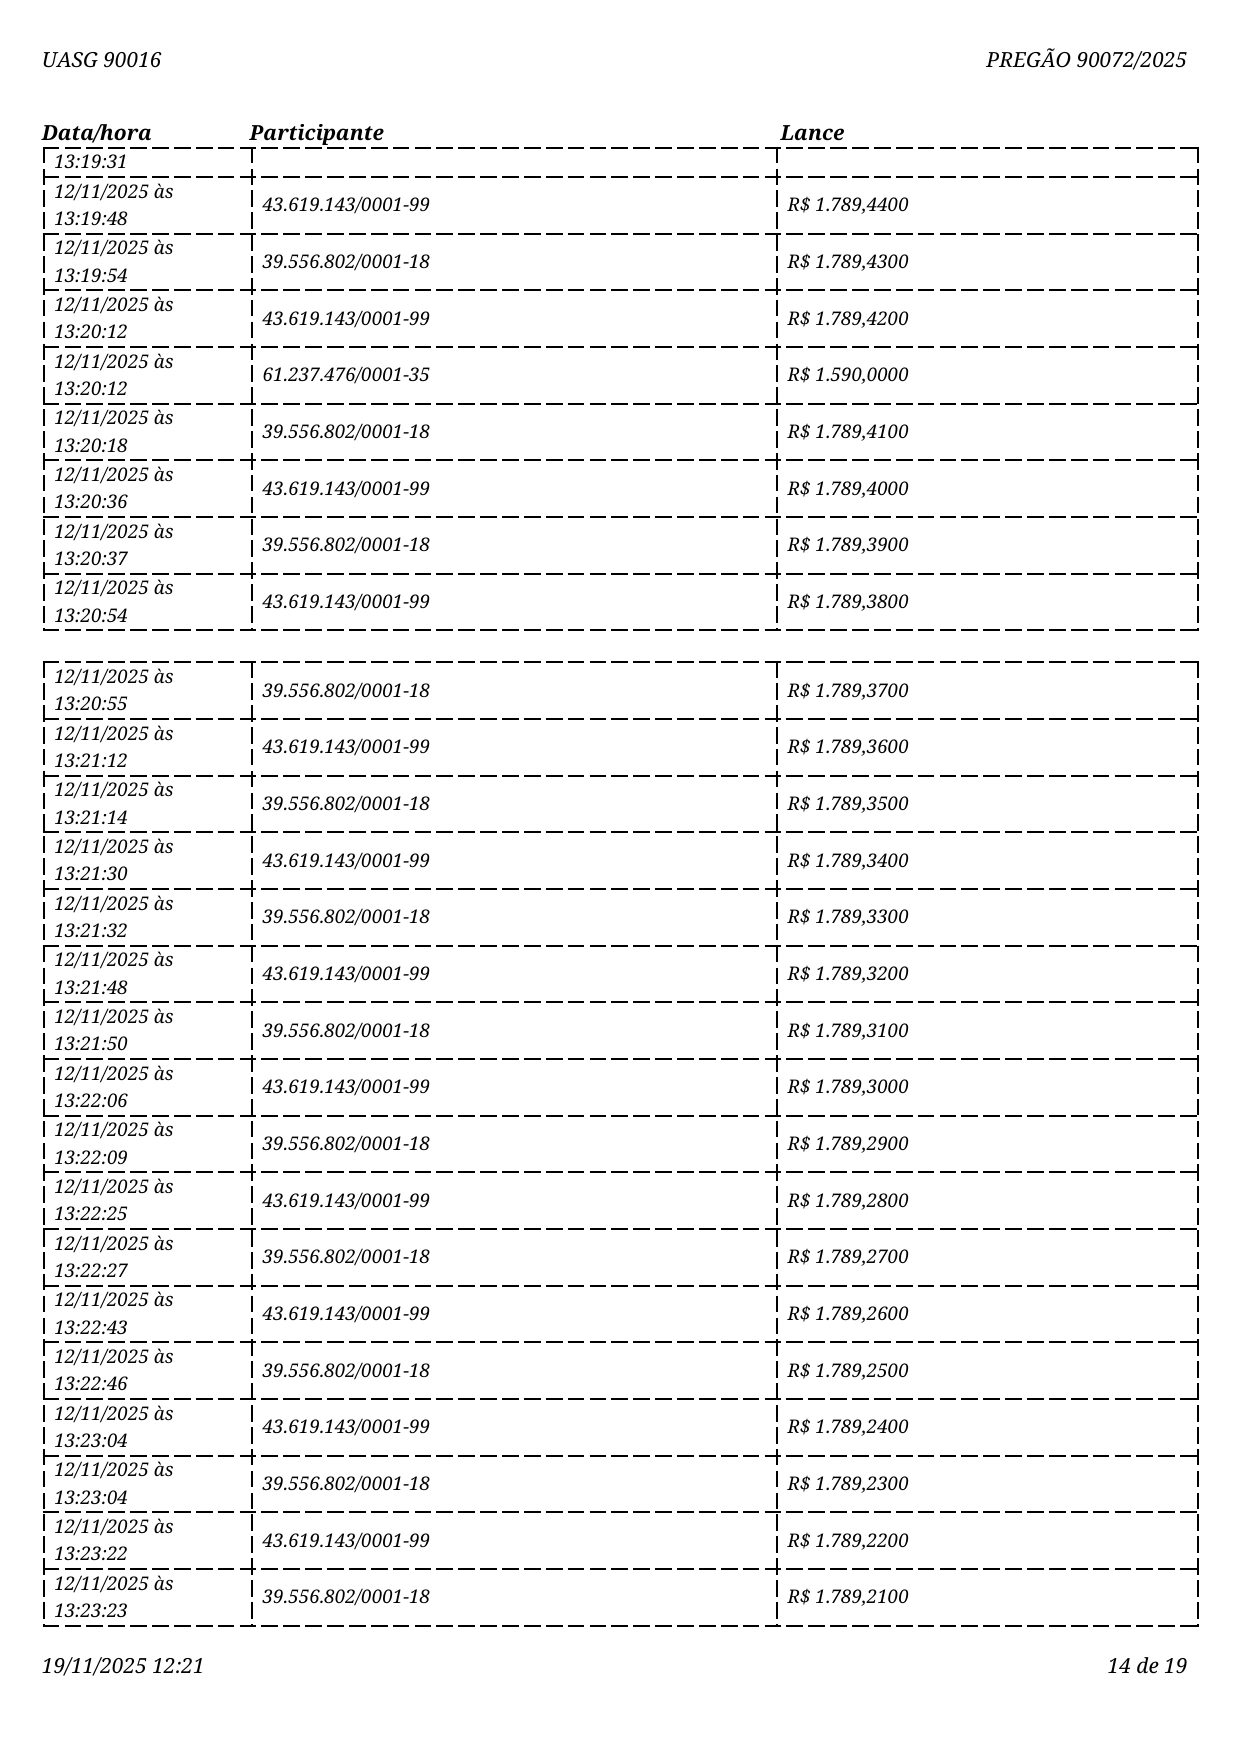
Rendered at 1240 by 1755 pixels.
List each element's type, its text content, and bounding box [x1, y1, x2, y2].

table_cell 43.619.143/0001-99 [252, 459, 777, 516]
table_cell 12/11/2025 às 13:22:09 [44, 1115, 252, 1171]
table_header R$ 1.789,3700 [777, 661, 1198, 718]
table_cell 12/11/2025 às 13:21:48 [44, 945, 252, 1001]
table_cell R$ 1.789,3200 [777, 945, 1198, 1001]
table_cell R$ 1.789,3500 [777, 775, 1198, 831]
table_cell 12/11/2025 às 13:22:25 [44, 1171, 252, 1228]
table_cell 39.556.802/0001-18 [252, 516, 777, 573]
table_cell 43.619.143/0001-99 [252, 1058, 777, 1114]
table_cell R$ 1.789,2400 [777, 1398, 1198, 1454]
table_cell 39.556.802/0001-18 [252, 1341, 777, 1398]
table_cell R$ 1.789,4400 [777, 176, 1198, 233]
table_cell R$ 1.789,3600 [777, 718, 1198, 774]
table_cell 43.619.143/0001-99 [252, 289, 777, 346]
table_header 39.556.802/0001-18 [252, 661, 777, 718]
table_cell 43.619.143/0001-99 [252, 1285, 777, 1341]
table_cell 12/11/2025 às 13:22:06 [44, 1058, 252, 1114]
table_cell 12/11/2025 às 13:20:54 [44, 573, 252, 629]
table_cell [252, 147, 777, 176]
table_cell R$ 1.789,4300 [777, 233, 1198, 289]
table_cell 12/11/2025 às 13:21:12 [44, 718, 252, 774]
table_cell 12/11/2025 às 13:20:18 [44, 403, 252, 459]
table_cell 12/11/2025 às 13:22:46 [44, 1341, 252, 1398]
table_cell 12/11/2025 às 13:21:50 [44, 1001, 252, 1058]
table_cell 12/11/2025 às 13:20:12 [44, 289, 252, 346]
table_cell 12/11/2025 às 13:21:32 [44, 888, 252, 944]
table_cell R$ 1.789,4100 [777, 403, 1198, 459]
table_cell 12/11/2025 às 13:22:27 [44, 1228, 252, 1284]
table_header 12/11/2025 às 13:20:55 [44, 661, 252, 718]
table_cell R$ 1.789,2500 [777, 1341, 1198, 1398]
table_cell R$ 1.789,2300 [777, 1455, 1198, 1511]
table_cell 43.619.143/0001-99 [252, 718, 777, 774]
table_cell 39.556.802/0001-18 [252, 1115, 777, 1171]
table_cell 39.556.802/0001-18 [252, 1455, 777, 1511]
table_cell R$ 1.789,3300 [777, 888, 1198, 944]
table_cell 39.556.802/0001-18 [252, 1228, 777, 1284]
table_cell 12/11/2025 às 13:19:48 [44, 176, 252, 233]
table_cell 39.556.802/0001-18 [252, 775, 777, 831]
table_cell 43.619.143/0001-99 [252, 1398, 777, 1454]
table_cell 13:19:31 [44, 147, 252, 176]
table_cell 39.556.802/0001-18 [252, 403, 777, 459]
table_cell R$ 1.789,3800 [777, 573, 1198, 629]
table_cell R$ 1.789,4200 [777, 289, 1198, 346]
table_cell 43.619.143/0001-99 [252, 573, 777, 629]
table_cell R$ 1.789,4000 [777, 459, 1198, 516]
table_cell R$ 1.789,2900 [777, 1115, 1198, 1171]
table_cell 12/11/2025 às 13:22:43 [44, 1285, 252, 1341]
table_cell 61.237.476/0001-35 [252, 346, 777, 403]
table_cell 43.619.143/0001-99 [252, 1511, 777, 1568]
table_cell R$ 1.789,3100 [777, 1001, 1198, 1058]
table_cell 43.619.143/0001-99 [252, 831, 777, 888]
table_cell R$ 1.789,2600 [777, 1285, 1198, 1341]
table_cell 39.556.802/0001-18 [252, 888, 777, 944]
table_cell 12/11/2025 às 13:23:04 [44, 1455, 252, 1511]
table_cell 12/11/2025 às 13:23:23 [44, 1568, 252, 1624]
table_cell R$ 1.789,3900 [777, 516, 1198, 573]
table_cell 12/11/2025 às 13:20:12 [44, 346, 252, 403]
table_cell R$ 1.789,3000 [777, 1058, 1198, 1114]
table_cell 12/11/2025 às 13:21:14 [44, 775, 252, 831]
table_cell R$ 1.789,3400 [777, 831, 1198, 888]
table_cell 43.619.143/0001-99 [252, 1171, 777, 1228]
table_cell 12/11/2025 às 13:21:30 [44, 831, 252, 888]
table_cell 39.556.802/0001-18 [252, 233, 777, 289]
table_cell 39.556.802/0001-18 [252, 1568, 777, 1624]
table_cell 12/11/2025 às 13:20:36 [44, 459, 252, 516]
table_cell R$ 1.789,2100 [777, 1568, 1198, 1624]
table_cell R$ 1.789,2800 [777, 1171, 1198, 1228]
table_cell R$ 1.789,2700 [777, 1228, 1198, 1284]
table_cell 12/11/2025 às 13:20:37 [44, 516, 252, 573]
table_cell 43.619.143/0001-99 [252, 176, 777, 233]
table_cell [777, 147, 1198, 176]
table_cell 12/11/2025 às 13:19:54 [44, 233, 252, 289]
table_cell 39.556.802/0001-18 [252, 1001, 777, 1058]
table_cell R$ 1.590,0000 [777, 346, 1198, 403]
table_cell 43.619.143/0001-99 [252, 945, 777, 1001]
table_cell R$ 1.789,2200 [777, 1511, 1198, 1568]
table_cell 12/11/2025 às 13:23:04 [44, 1398, 252, 1454]
table_cell 12/11/2025 às 13:23:22 [44, 1511, 252, 1568]
